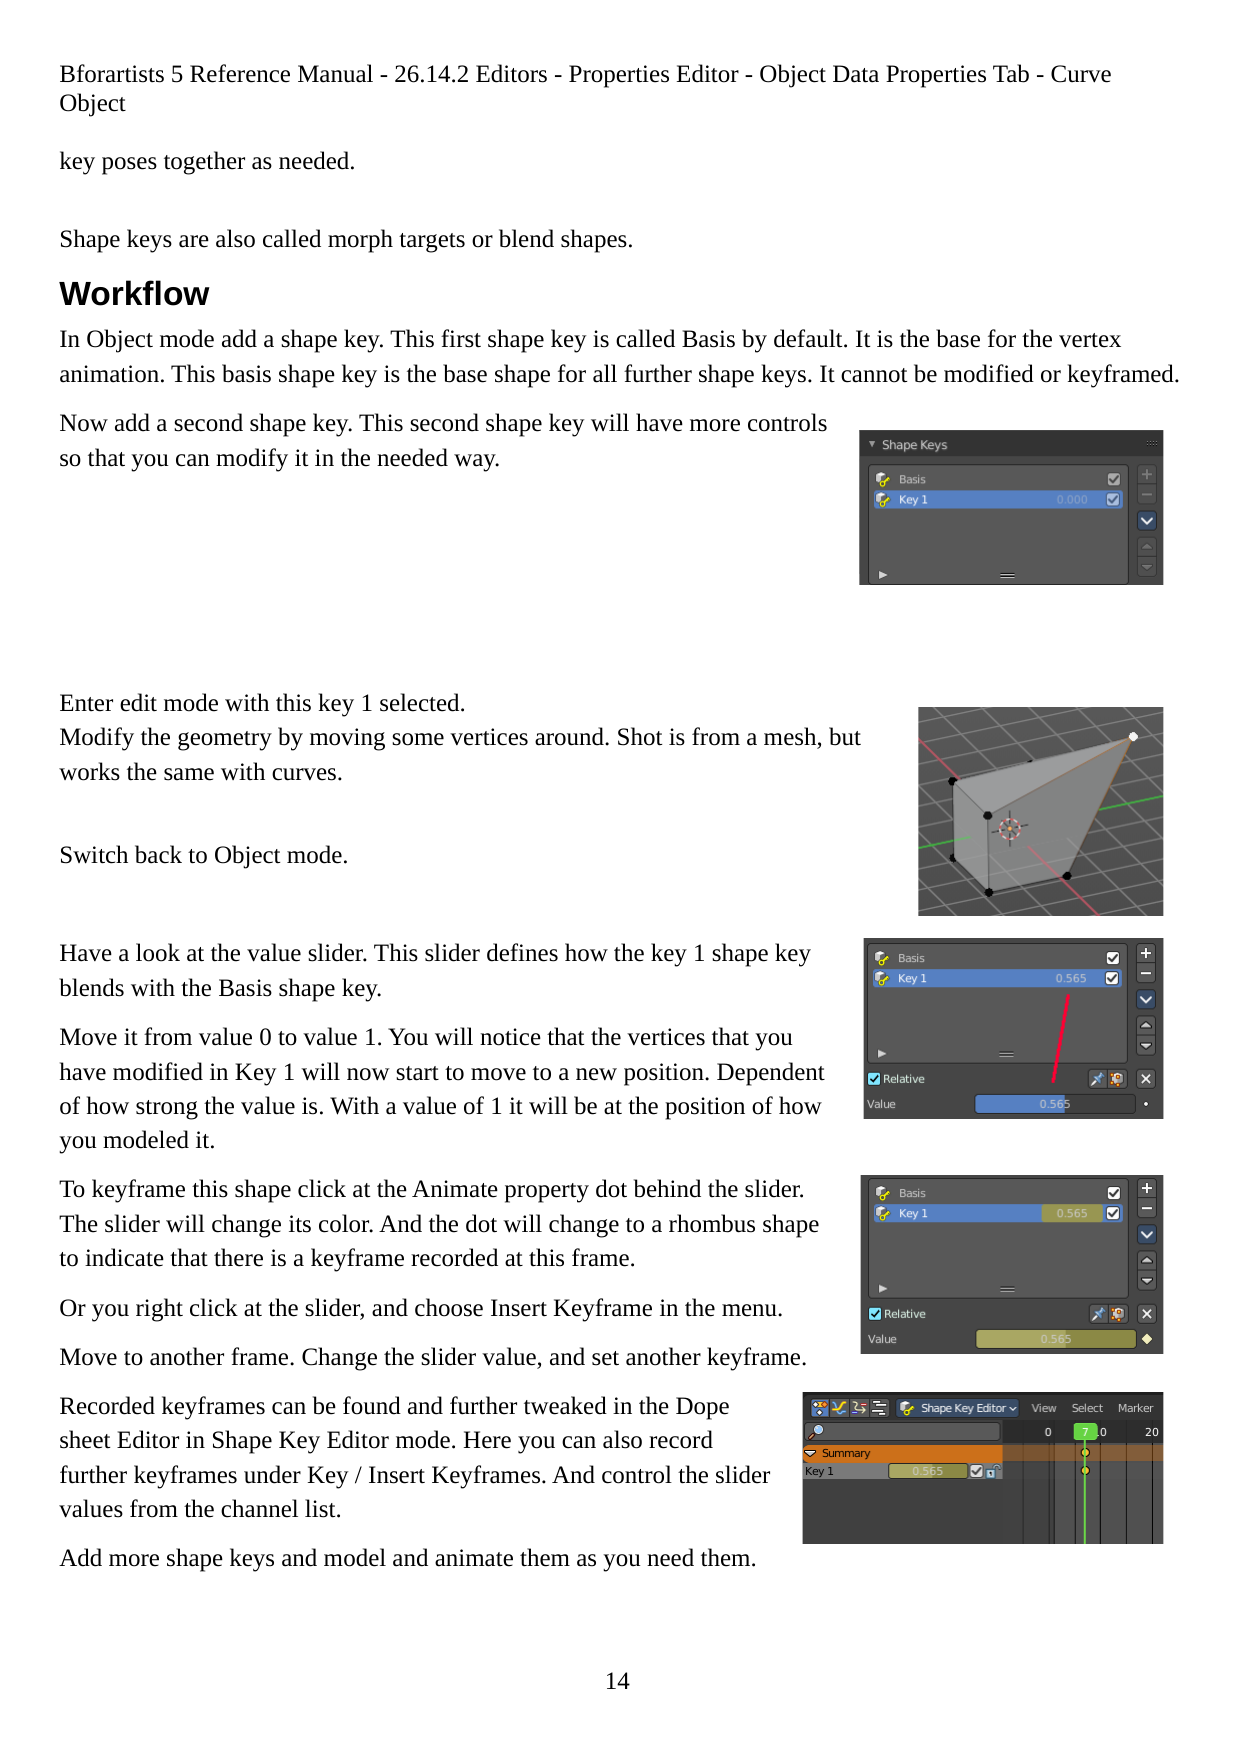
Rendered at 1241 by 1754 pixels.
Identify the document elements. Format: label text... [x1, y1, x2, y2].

text In Object mode add a shape key. This first shape key is called Basis by default. It is the base for the vertex animation. This basis shape key is the base shape for all further shape keys. It cannot be modified or keyframed. [59, 324, 1181, 388]
text To keyframe this shape click at the Animate property dot behind the slider. The slider will change its color. And the dot will change to a rhombus shape to indicate that there is a keyframe recorded at this frame. [59, 1174, 1181, 1272]
text Enter edit mode with this key 1 selected. Modify the geometry by moving some vertices around. Shot is from a mesh, but works the same with curves. [59, 688, 1181, 786]
text Move it from value 0 to value 1. You will notice that the vertices that you have modified in Key 1 will now start to move to a new position. Dependent of how strong the value is. With a value of 1 it will be at the position of how you modeled it. [59, 1022, 1181, 1154]
text key poses together as needed. [59, 146, 1181, 175]
text Add more shape keys and model and animate them as you need them. [59, 1543, 1181, 1572]
subtitle Workflow [59, 273, 1181, 312]
text Now add a second shape key. This second shape key will have more controls so that you can modify it in the needed way. [59, 408, 1181, 471]
picture [860, 1175, 1164, 1354]
text Move to another frame. Change the slider value, and set another keyframe. [59, 1342, 1181, 1370]
picture [863, 938, 1164, 1119]
text Or you right click at the slider, and choose Insert Keyframe in the menu. [59, 1293, 860, 1321]
text Switch back to Object mode. [59, 806, 918, 869]
picture [918, 707, 1164, 916]
picture [859, 430, 1164, 585]
text [1164, 806, 1181, 869]
text Have a look at the value slider. This slider defines how the key 1 shape key blends with the Basis shape key. [59, 938, 863, 1002]
text Shape keys are also called morph targets or blend shapes. [59, 224, 1181, 253]
picture [802, 1392, 1164, 1544]
text Recorded keyframes can be found and further tweaked in the Dope sheet Editor in Shape Key Editor mode. Here you can also record further keyframes under Key / Insert Keyframes. And control the slider values from the channel list. [59, 1391, 1181, 1523]
